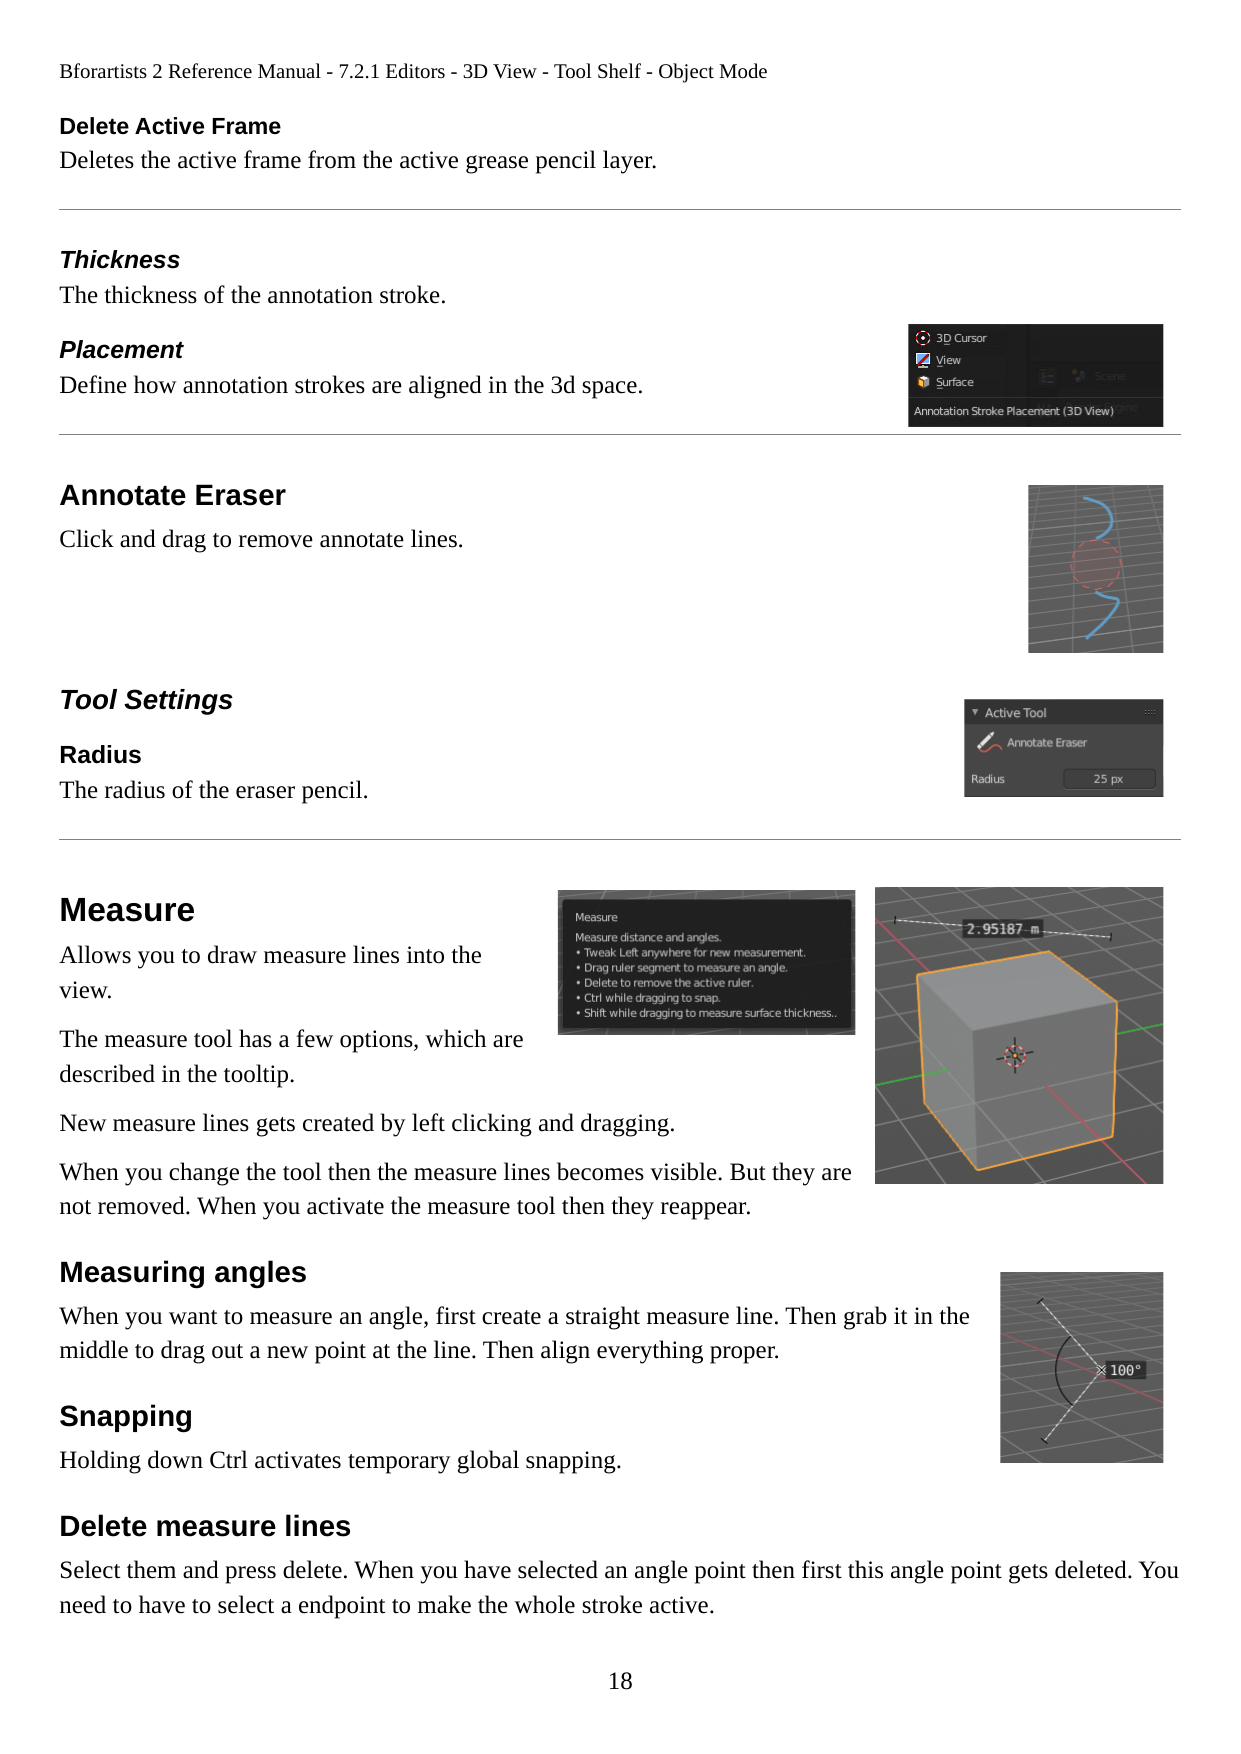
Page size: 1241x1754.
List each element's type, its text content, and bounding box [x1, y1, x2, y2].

subtitle Thickness [59, 245, 1181, 274]
text Define how annotation strokes are aligned in the 3d space. [59, 370, 908, 399]
picture [1000, 1272, 1164, 1463]
text Allows you to draw measure lines into the view. [59, 941, 557, 1004]
text When you change the tool then the measure lines becomes visible. But they are not removed. When you activate the measure tool then they reappear. [59, 1157, 1181, 1220]
picture [964, 699, 1164, 797]
text [856, 941, 875, 1004]
picture [1028, 485, 1164, 653]
subtitle [1164, 889, 1181, 928]
text Select them and press delete. When you have selected an angle point then first this angle point gets deleted. You need to have to select a endpoint to make the whole stroke active. [59, 1555, 1181, 1619]
text The radius of the eraser pencil. [59, 775, 1181, 804]
text The measure tool has a few options, which are described in the tooltip. [59, 1024, 875, 1087]
subtitle Placement [59, 335, 908, 364]
picture [875, 887, 1164, 1184]
subtitle Delete Active Frame [59, 113, 1181, 139]
subtitle Radius [59, 741, 964, 769]
text Holding down Ctrl activates temporary global snapping. [59, 1446, 1181, 1474]
subtitle Measuring angles [59, 1255, 1181, 1289]
subtitle [1164, 741, 1181, 769]
subtitle [1164, 335, 1181, 364]
subtitle Measure [59, 889, 875, 928]
subtitle Annotate Eraser [59, 478, 1181, 512]
text New measure lines gets created by left clicking and dragging. [59, 1108, 875, 1136]
picture [908, 324, 1164, 427]
text When you want to measure an angle, first create a straight measure line. Then grab it in the middle to drag out a new point at the line. Then align everything proper. [59, 1301, 1000, 1364]
picture [557, 890, 856, 1035]
text The thickness of the annotation stroke. [59, 280, 1181, 309]
subtitle Tool Settings [59, 684, 1181, 716]
text Click and drag to remove annotate lines. [59, 524, 1028, 553]
subtitle Delete measure lines [59, 1509, 1181, 1543]
text [1164, 941, 1181, 1004]
text Deletes the active frame from the active grease pencil layer. [59, 146, 1181, 174]
subtitle Snapping [59, 1399, 1000, 1433]
subtitle [1164, 1399, 1181, 1433]
